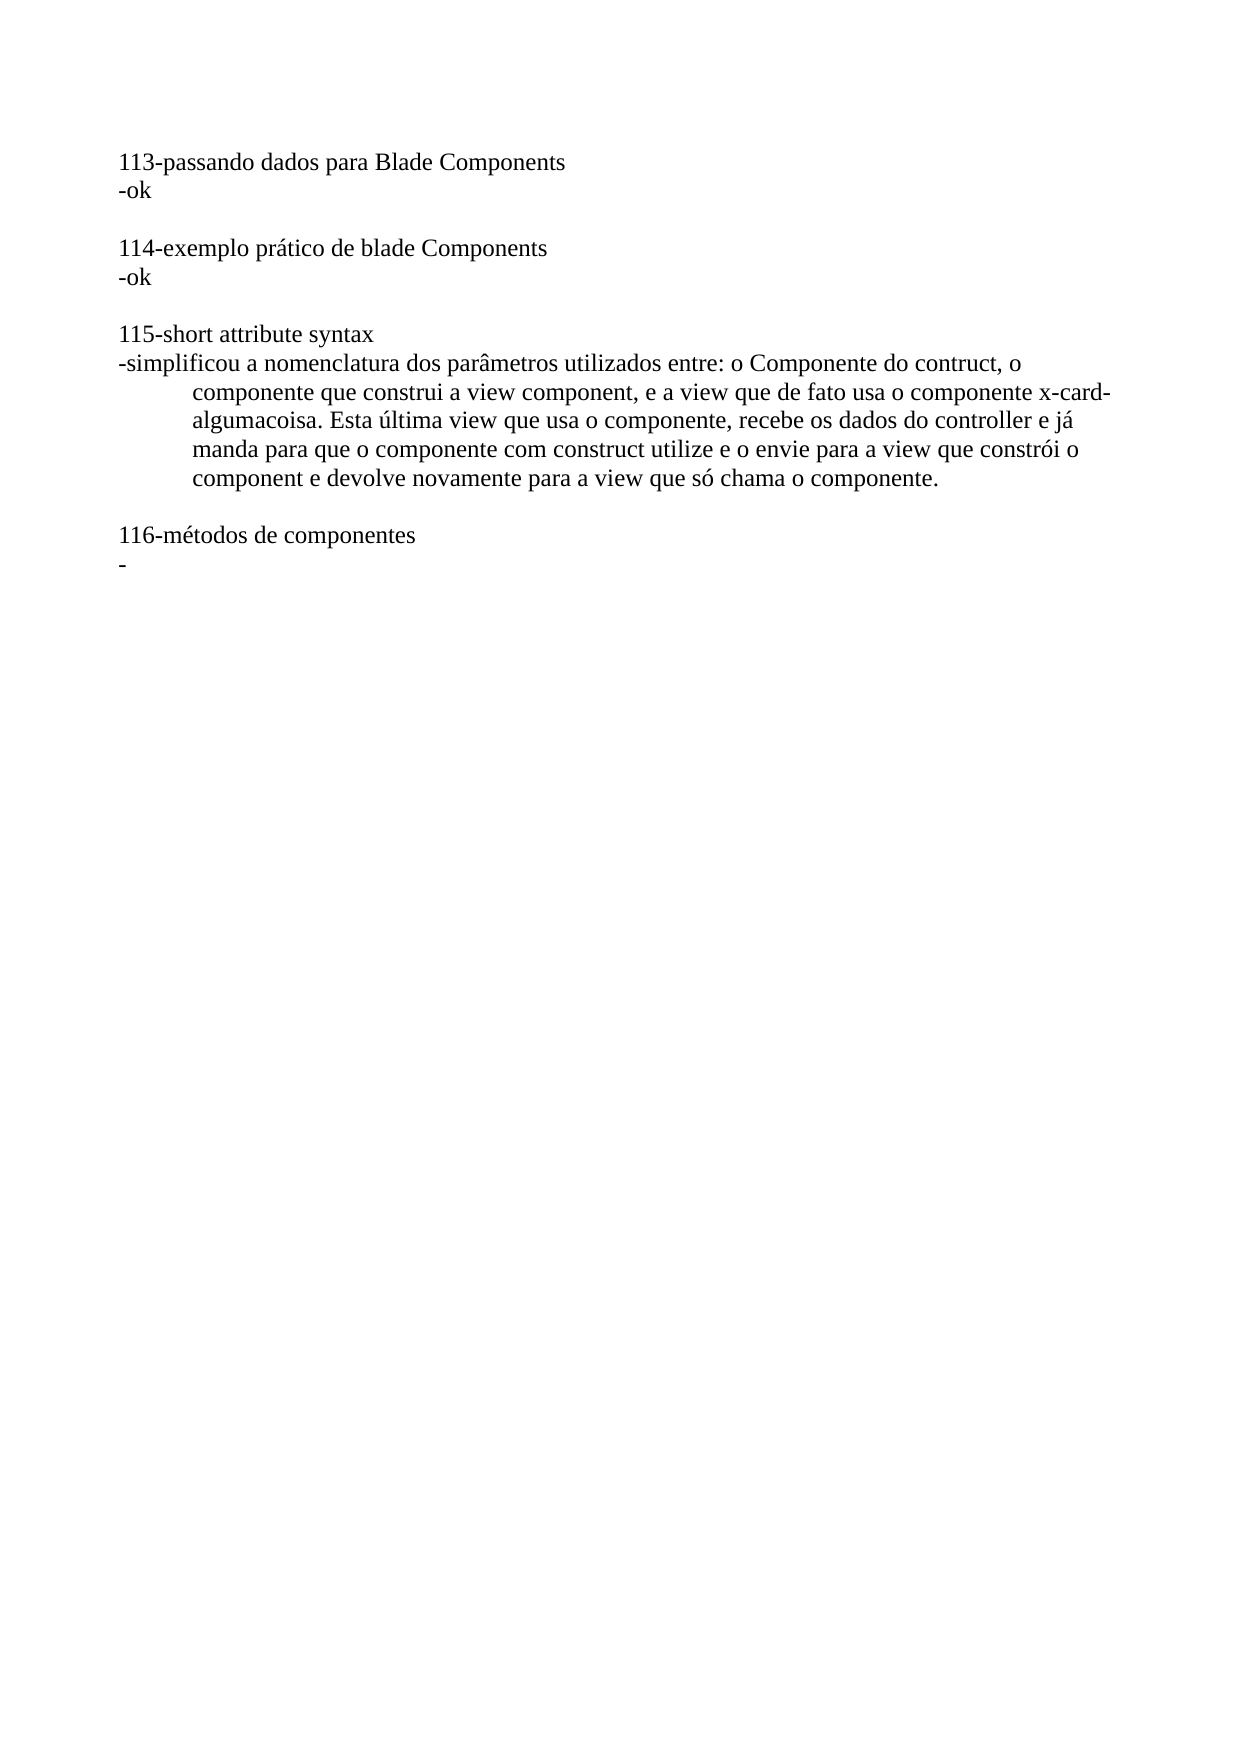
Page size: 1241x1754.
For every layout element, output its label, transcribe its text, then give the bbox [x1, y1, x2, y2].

text -ok [118, 262, 1122, 291]
text 116-métodos de componentes [118, 521, 1122, 549]
text 115-short attribute syntax [118, 319, 1122, 348]
text -ok [118, 176, 1122, 204]
text -simplificou a nomenclatura dos parâmetros utilizados entre: o Componente do contruct, o componente que construi a view component, e a view que de fato usa o componente x-card- algumacoisa. Esta última view que usa o componente, recebe os dados do controller e já manda para que o componente com construct utilize e o envie para a view que constrói o component e devolve novamente para a view que só chama o componente. [118, 348, 1122, 492]
text 113-passando dados para Blade Components [118, 147, 1122, 176]
text - [118, 549, 1122, 578]
text 114-exemplo prático de blade Components [118, 233, 1122, 262]
